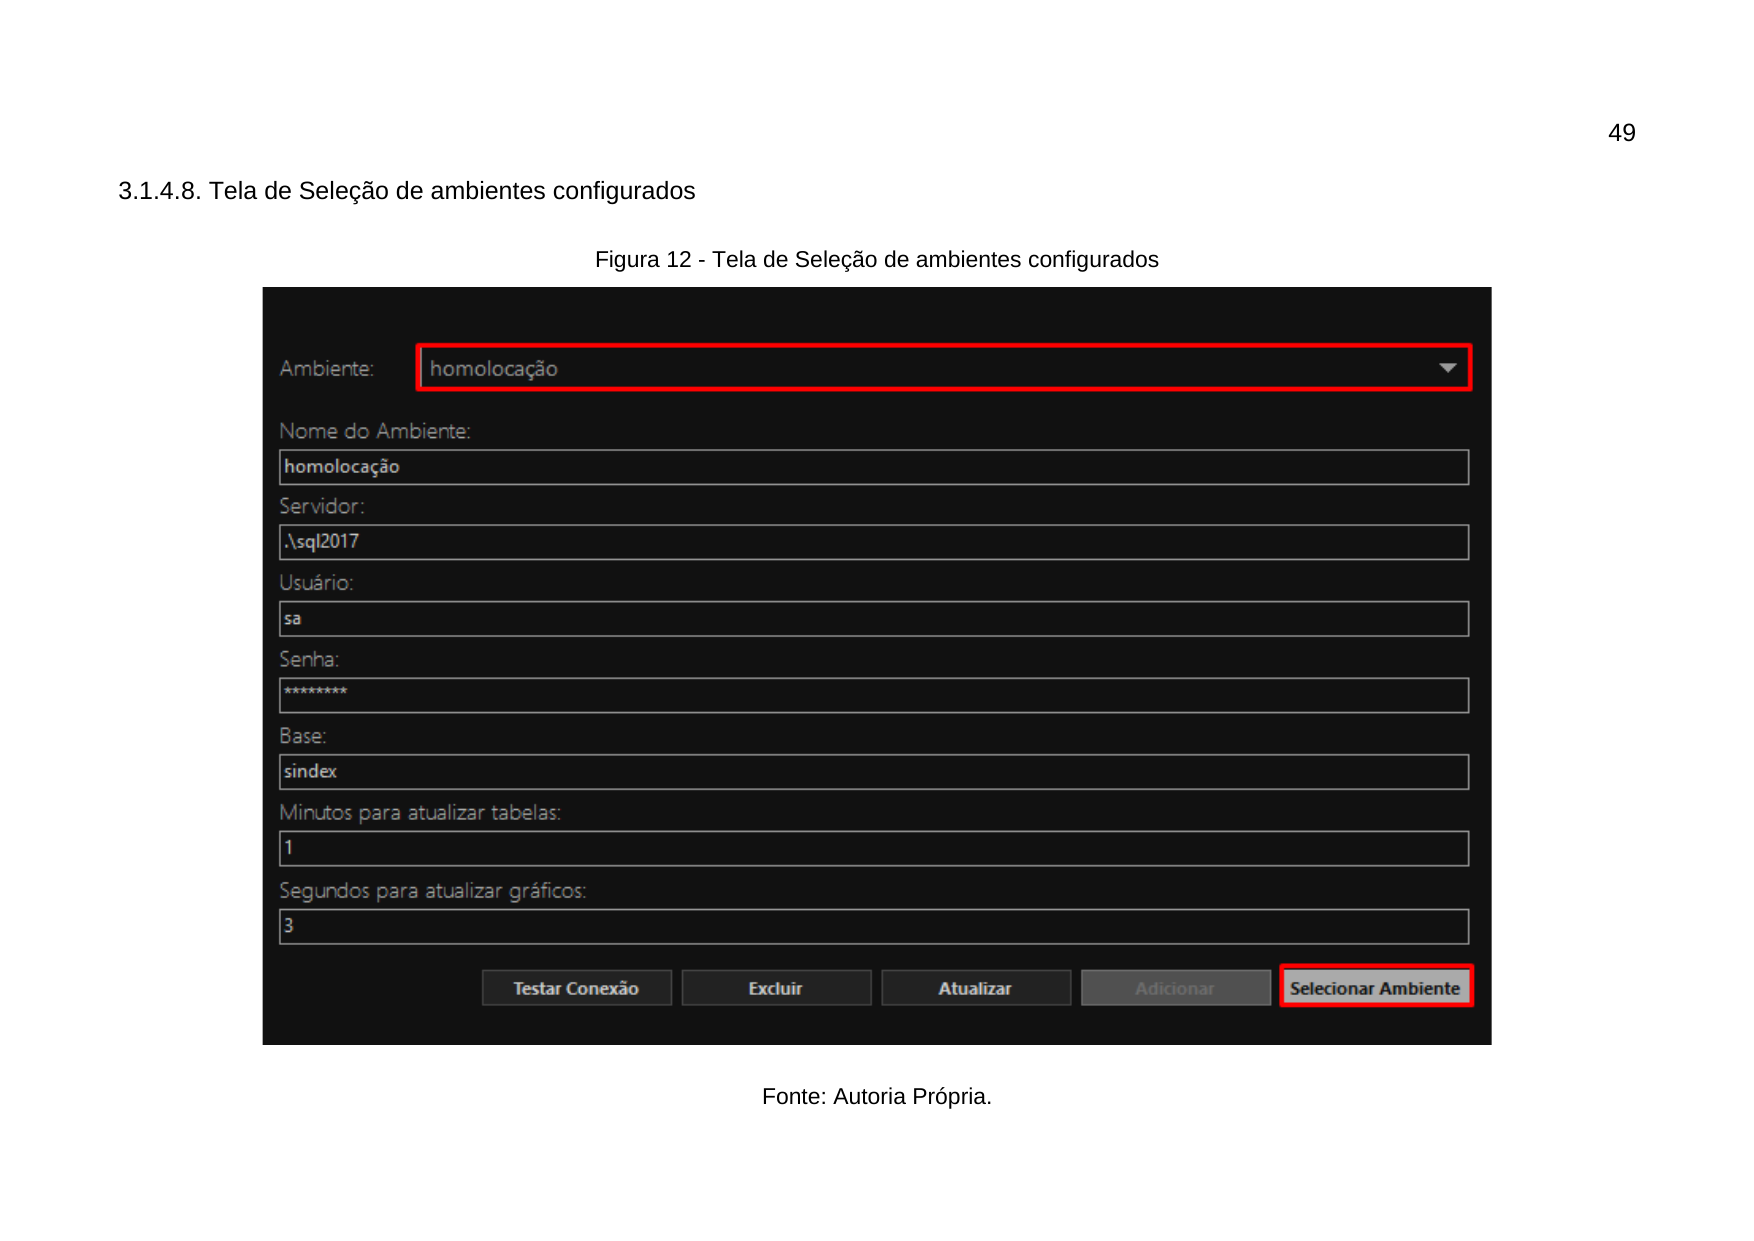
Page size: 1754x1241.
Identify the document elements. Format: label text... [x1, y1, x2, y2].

subtitle 3.1.4.8. Tela de Seleção de ambientes configurados [118, 176, 1636, 205]
text Fonte: Autoria Própria. [118, 1045, 1636, 1110]
picture [262, 287, 1492, 1045]
text Figura 12 - Tela de Seleção de ambientes configurados [118, 246, 1636, 273]
